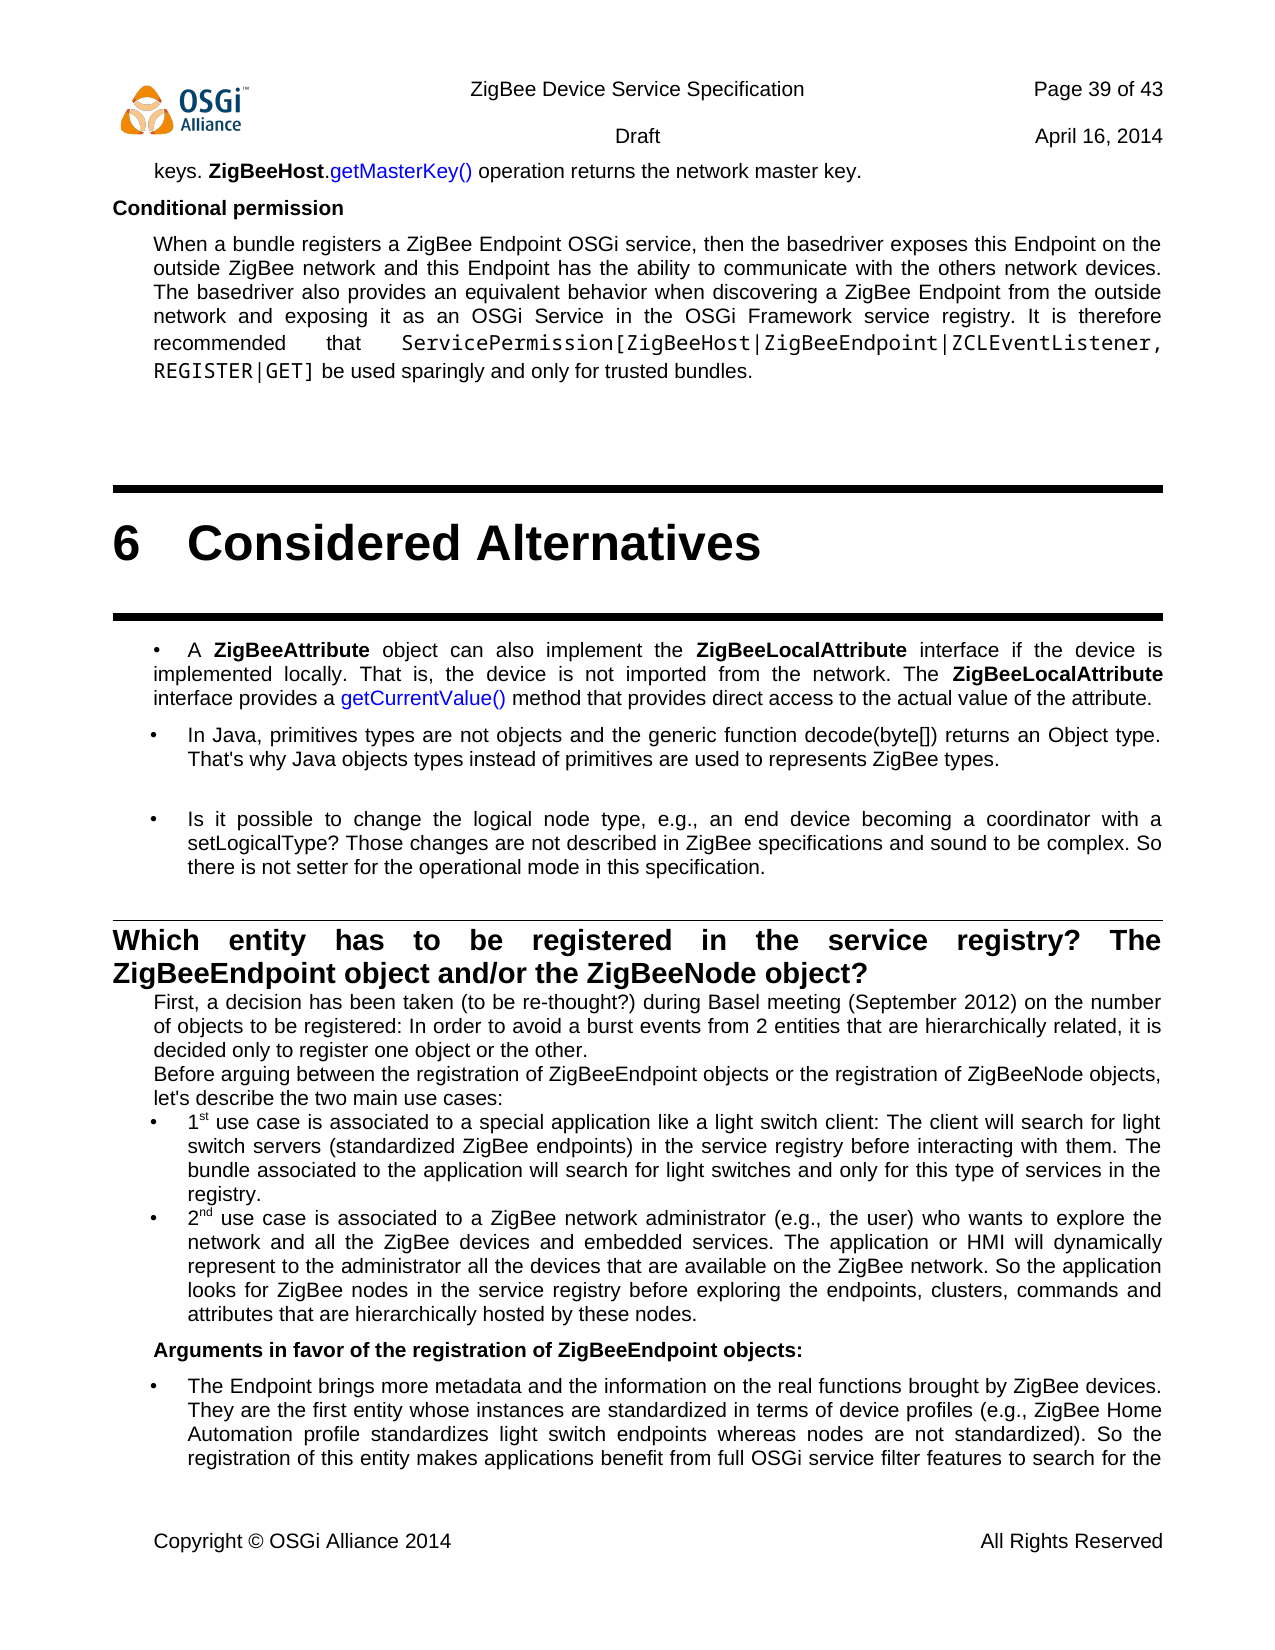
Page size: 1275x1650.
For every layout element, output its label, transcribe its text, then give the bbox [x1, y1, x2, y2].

text keys. ZigBeeHost.getMasterKey() operation returns the network master key. [154, 159, 1163, 183]
list In Java, primitives types are not objects and the generic function decode(byte[]) returns an Object type. That's why Java objects types instead of primitives are used to represents ZigBee types. [150, 722, 1163, 770]
subtitle Which entity has to be registered in the service registry? The ZigBeeEndpoint object and/or the ZigBeeNode object? [112, 921, 1163, 990]
text First, a decision has been taken (to be re-thought?) during Basel meeting (September 2012) on the number of objects to be registered: In order to avoid a burst events from 2 entities that are hierarchically related, it is decided only to register one object or the other. [153, 990, 1163, 1062]
subtitle Considered Alternatives [112, 486, 1163, 621]
text Before arguing between the registration of ZigBeeEndpoint objects or the registration of ZigBeeNode objects, let's describe the two main use cases: [153, 1062, 1163, 1109]
list 1st use case is associated to a special application like a light switch client: The client will search for light switch servers (standardized ZigBee endpoints) in the service registry before interacting with them. The bundle associated to the application will search for light switches and only for this type of services in the registry. [150, 1109, 1163, 1205]
text When a bundle registers a ZigBee Endpoint OSGi service, then the basedriver exposes this Endpoint on the outside ZigBee network and this Endpoint has the ability to communicate with the others network devices. The basedriver also provides an equivalent behavior when discovering a ZigBee Endpoint from the outside network and exposing it as an OSGi Service in the OSGi Framework service registry. It is therefore recommended that ServicePermission[ZigBeeHost|ZigBeeEndpoint|ZCLEventListener, REGISTER|GET] be used sparingly and only for trusted bundles. [153, 232, 1163, 384]
list A ZigBeeAttribute object can also implement the ZigBeeLocalAttribute interface if the device is implemented locally. That is, the device is not imported from the network. The ZigBeeLocalAttribute interface provides a getCurrentValue() method that provides direct access to the actual value of the attribute. [153, 638, 1163, 710]
list 2nd use case is associated to a ZigBee network administrator (e.g., the user) who wants to explore the network and all the ZigBee devices and embedded services. The application or HMI will dynamically represent to the administrator all the devices that are available on the ZigBee network. So the application looks for ZigBee nodes in the service registry before exploring the endpoints, clusters, commands and attributes that are hierarchically hosted by these nodes. [150, 1205, 1163, 1325]
list The Endpoint brings more metadata and the information on the real functions brought by ZigBee devices. They are the first entity whose instances are standardized in terms of device profiles (e.g., ZigBee Home Automation profile standardizes light switch endpoints whereas nodes are not standardized). So the registration of this entity makes applications benefit from full OSGi service filter features to search for the [150, 1374, 1163, 1470]
list Conditional permission [112, 195, 1163, 219]
list Is it possible to change the logical node type, e.g., an end device becoming a coordinator with a setLogicalType? Those changes are not described in ZigBee specifications and sound to be complex. So there is not setter for the operational mode in this specification. [150, 807, 1163, 879]
text Arguments in favor of the registration of ZigBeeEndpoint objects: [153, 1338, 1163, 1362]
picture [113, 78, 257, 142]
